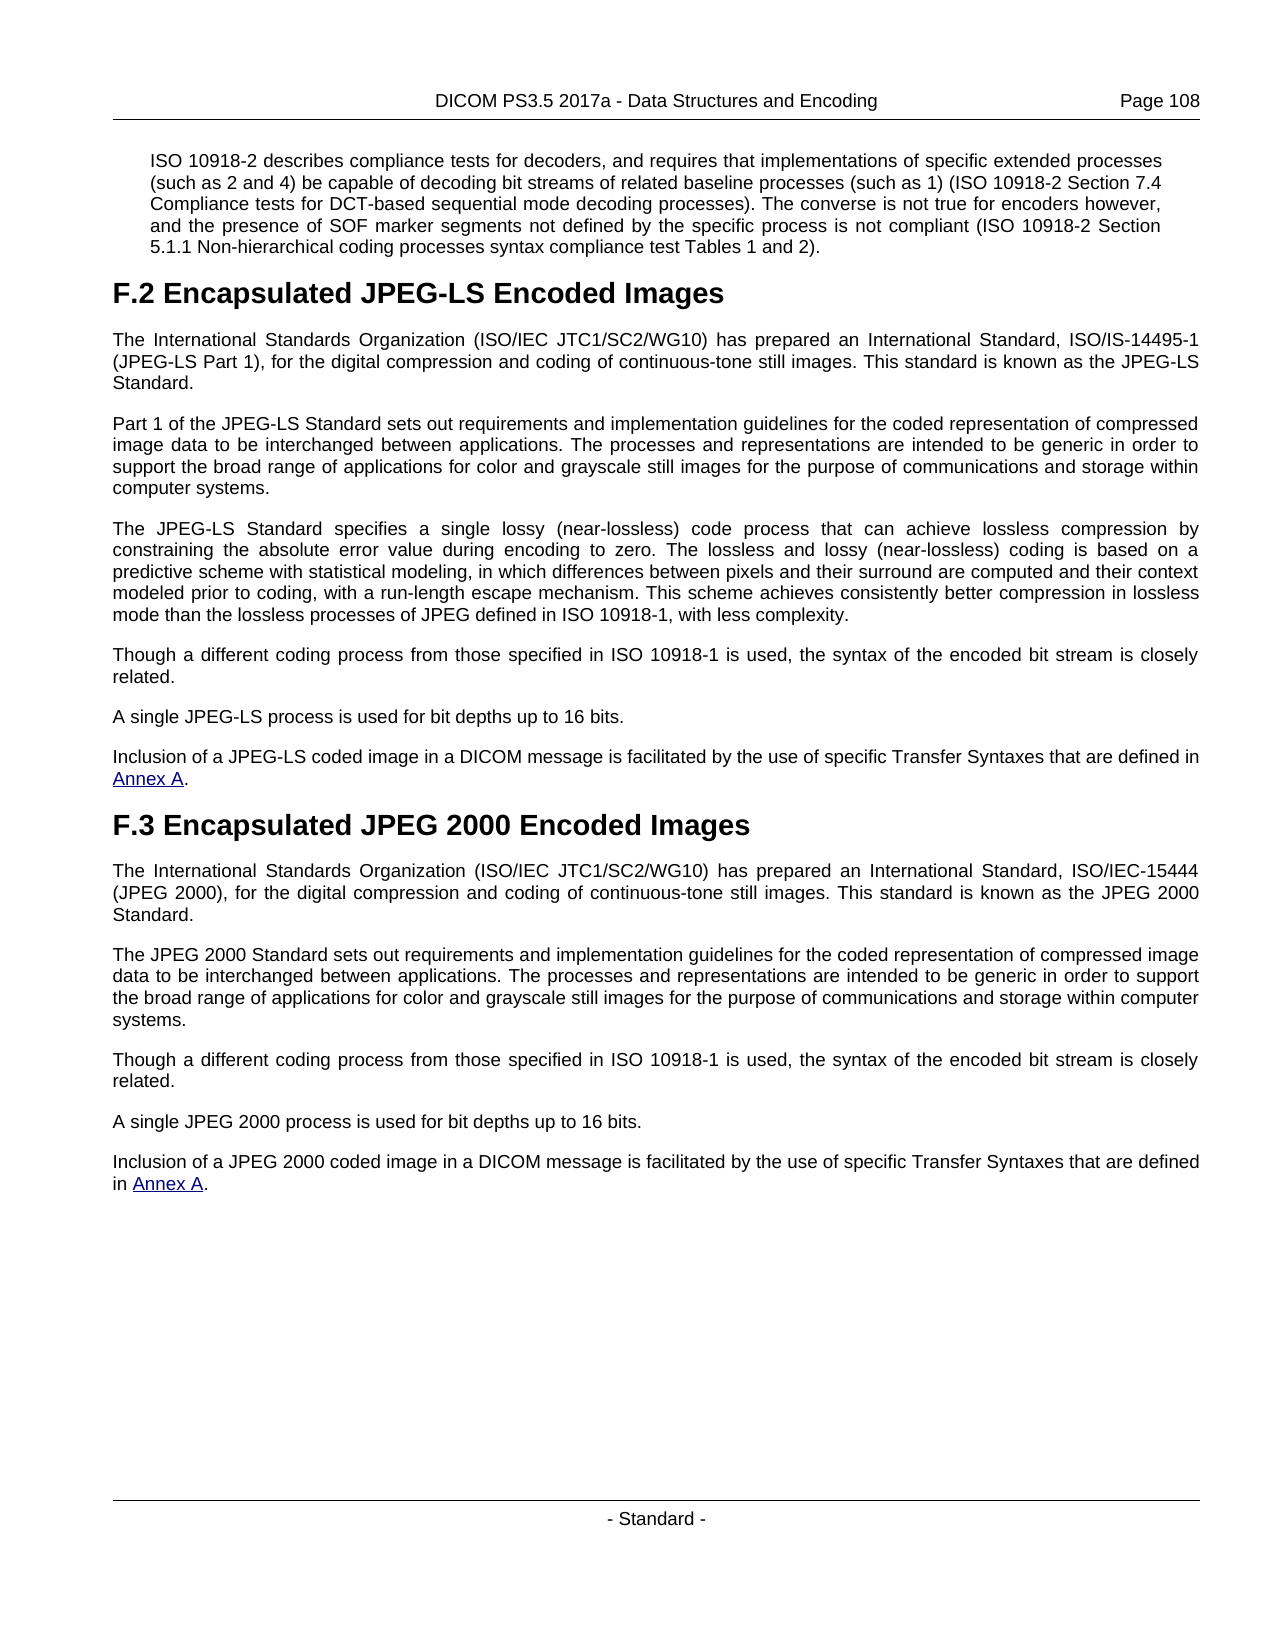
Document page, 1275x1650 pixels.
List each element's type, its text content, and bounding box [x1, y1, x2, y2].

text A single JPEG-LS process is used for bit depths up to 16 bits. [112, 706, 1200, 727]
text Part 1 of the JPEG-LS Standard sets out requirements and implementation guidelines for the coded representation of compressed image data to be interchanged between applications. The processes and representations are intended to be generic in order to support the broad range of applications for color and grayscale still images for the purpose of communications and storage within computer systems. [112, 412, 1200, 498]
text Though a different coding process from those specified in ISO 10918-1 is used, the syntax of the encoded bit stream is closely related. [112, 644, 1200, 687]
text The International Standards Organization (ISO/IEC JTC1/SC2/WG10) has prepared an International Standard, ISO/IEC-15444 (JPEG 2000), for the digital compression and coding of continuous-tone still images. This standard is known as the JPEG 2000 Standard. [112, 860, 1200, 925]
text The JPEG-LS Standard specifies a single lossy (near-lossless) code process that can achieve lossless compression by constraining the absolute error value during encoding to zero. The lossless and lossy (near-lossless) coding is based on a predictive scheme with statistical modeling, in which differences between pixels and their surround are computed and their context modeled prior to coding, with a run-length escape mechanism. This scheme achieves consistently better compression in lossless mode than the lossless processes of JPEG defined in ISO 10918-1, with less complexity. [112, 517, 1200, 625]
text ISO 10918-2 describes compliance tests for decoders, and requires that implementations of specific extended processes (such as 2 and 4) be capable of decoding bit streams of related baseline processes (such as 1) (ISO 10918-2 Section 7.4 Compliance tests for DCT-based sequential mode decoding processes). The converse is not true for encoders however, and the presence of SOF marker segments not defined by the specific process is not compliant (ISO 10918-2 Section 5.1.1 Non-hierarchical coding processes syntax compliance test Tables 1 and 2). [150, 150, 1162, 258]
text Inclusion of a JPEG 2000 coded image in a DICOM message is facilitated by the use of specific Transfer Syntaxes that are defined in Annex A. [112, 1151, 1200, 1194]
text F.2 Encapsulated JPEG-LS Encoded Images [112, 277, 1200, 310]
text A single JPEG 2000 process is used for bit depths up to 16 bits. [112, 1111, 1200, 1132]
text Though a different coding process from those specified in ISO 10918-1 is used, the syntax of the encoded bit stream is closely related. [112, 1049, 1200, 1092]
text Inclusion of a JPEG-LS coded image in a DICOM message is facilitated by the use of specific Transfer Syntaxes that are defined in Annex A. [112, 746, 1200, 789]
text F.3 Encapsulated JPEG 2000 Encoded Images [112, 808, 1200, 841]
text The JPEG 2000 Standard sets out requirements and implementation guidelines for the coded representation of compressed image data to be interchanged between applications. The processes and representations are intended to be generic in order to support the broad range of applications for color and grayscale still images for the purpose of communications and storage within computer systems. [112, 944, 1200, 1030]
text The International Standards Organization (ISO/IEC JTC1/SC2/WG10) has prepared an International Standard, ISO/IS-14495-1 (JPEG-LS Part 1), for the digital compression and coding of continuous-tone still images. This standard is known as the JPEG-LS Standard. [112, 329, 1200, 393]
